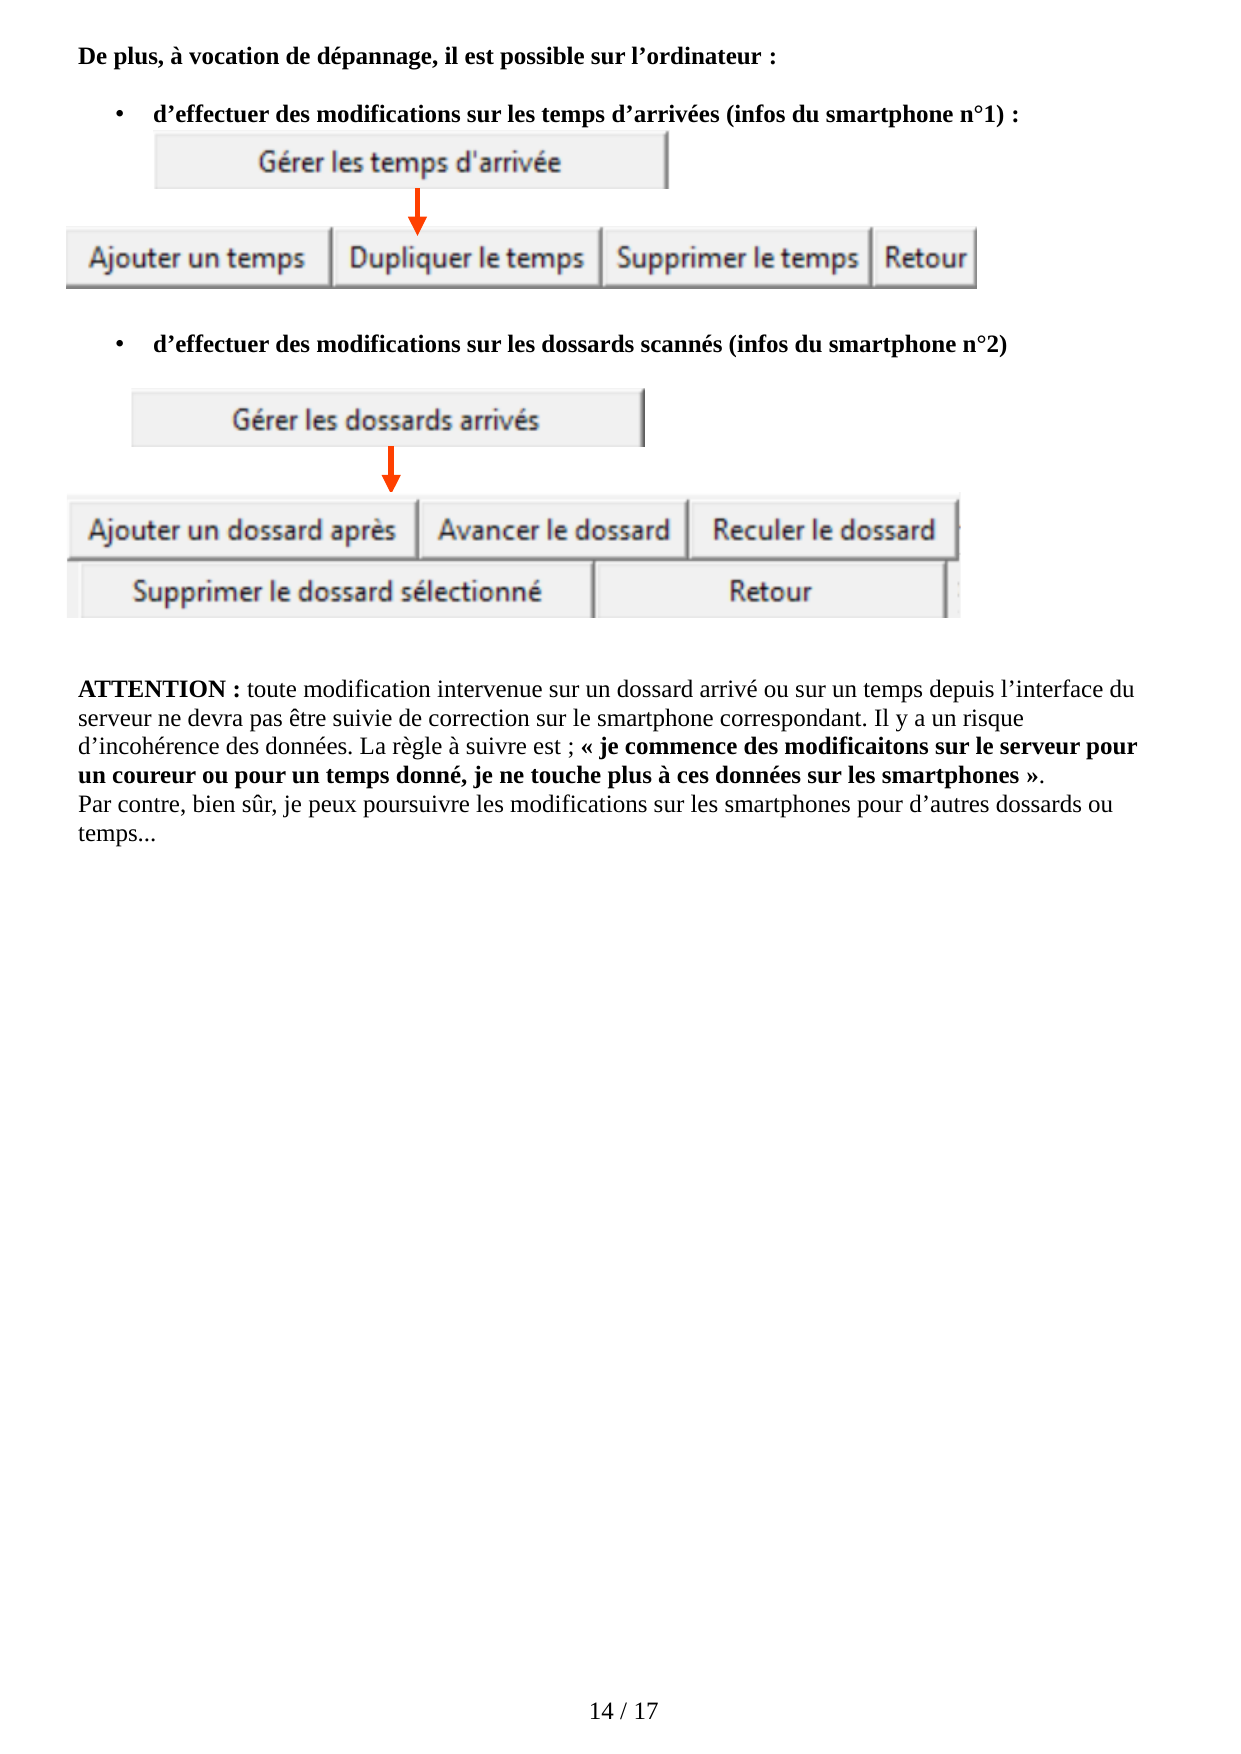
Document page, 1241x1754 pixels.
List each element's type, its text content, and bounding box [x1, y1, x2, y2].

picture [153, 130, 670, 189]
list d’effectuer des modifications sur les temps d’arrivées (infos du smartphone n°1) : [115, 99, 1169, 128]
picture [131, 388, 645, 447]
list d’effectuer des modifications sur les dossards scannés (infos du smartphone n°2) [115, 329, 1169, 358]
picture [66, 226, 977, 289]
text ATTENTION : toute modification intervenue sur un dossard arrivé ou sur un temps depuis l’interface du serveur ne devra pas être suivie de correction sur le smartphone correspondant. Il y a un risque d’incohérence des données. La règle à suivre est ; « je commence des modificaitons sur le serveur pour un coureur ou pour un temps donné, je ne touche plus à ces données sur les smartphones ». [78, 674, 1169, 789]
text De plus, à vocation de dépannage, il est possible sur l’ordinateur : [78, 41, 1169, 70]
picture [66, 492, 961, 618]
text Par contre, bien sûr, je peux poursuivre les modifications sur les smartphones pour d’autres dossards ou temps... [78, 789, 1169, 846]
